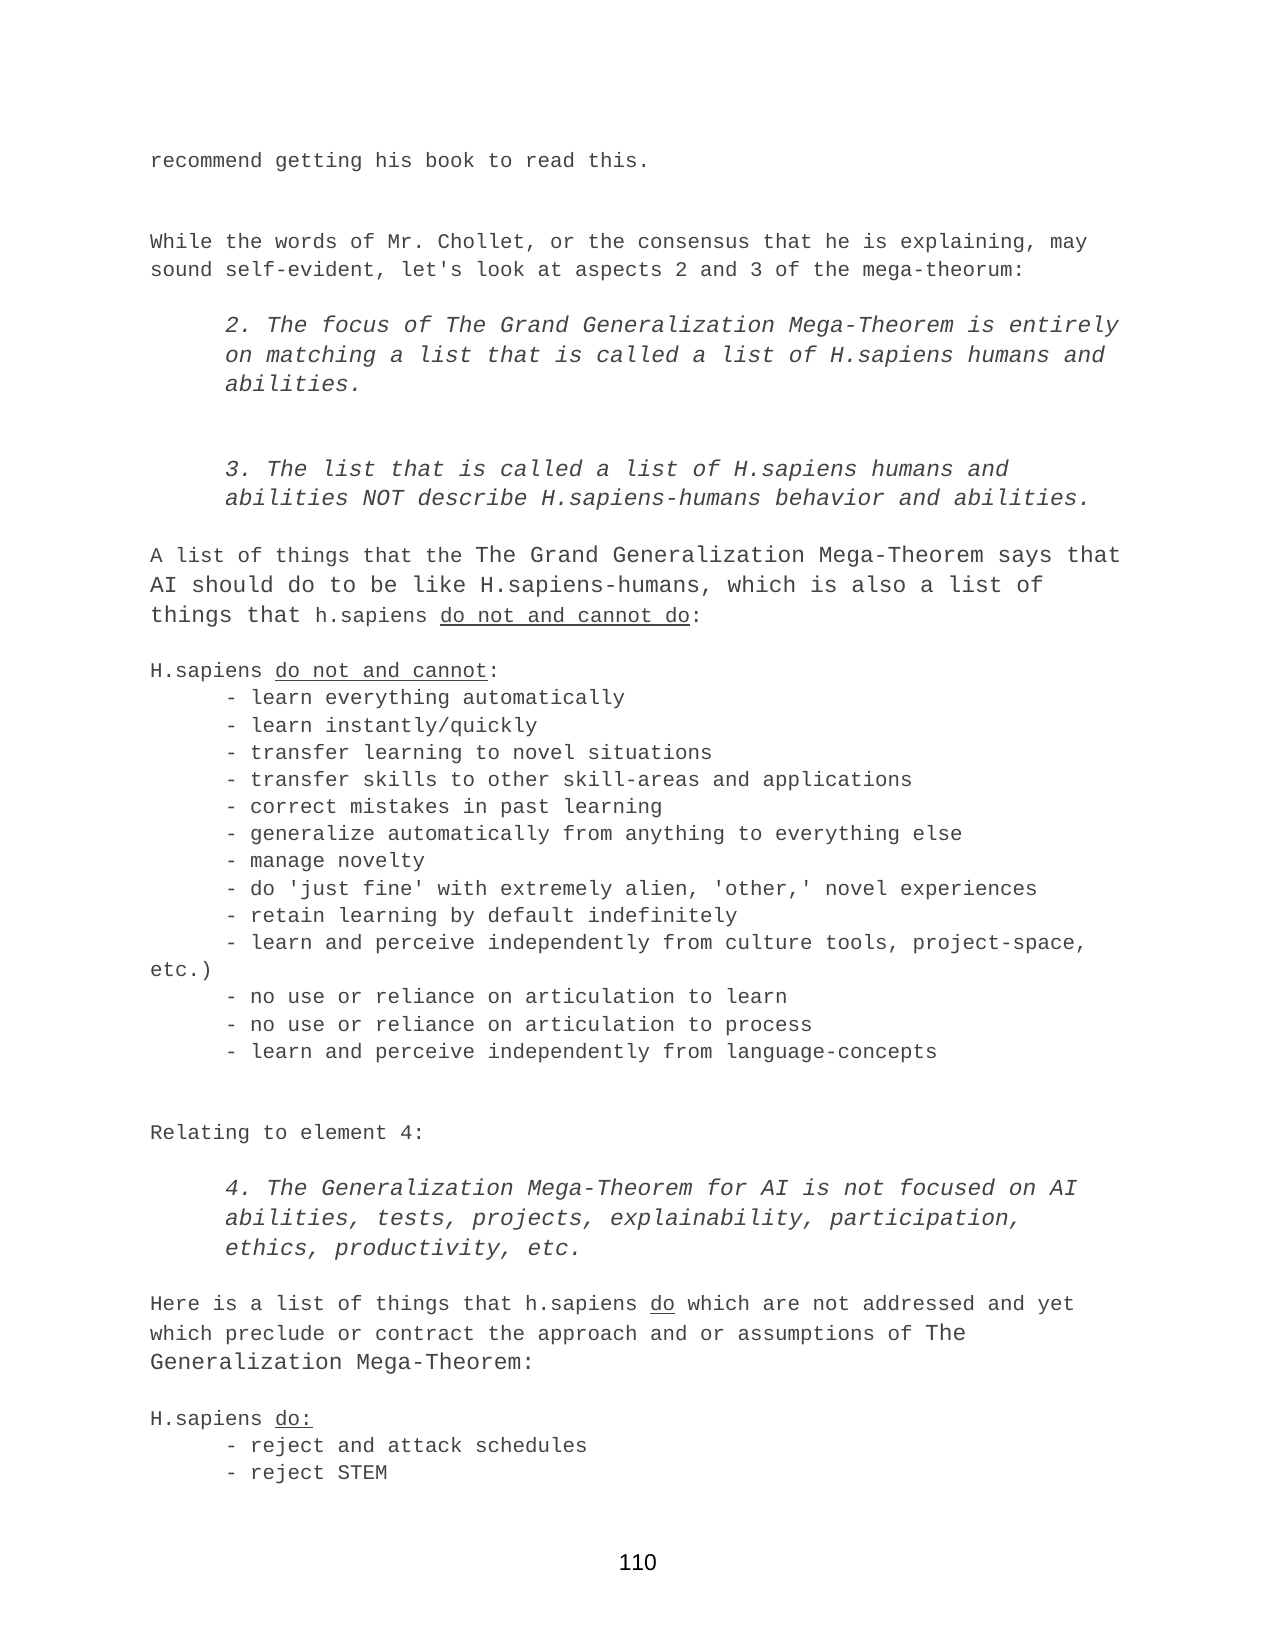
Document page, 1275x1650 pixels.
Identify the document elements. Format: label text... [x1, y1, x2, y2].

text 3. The list that is called a list of H.sapiens humans and abilities NOT describe H.sapiens-humans behavior and abilities. [225, 457, 1125, 513]
text Relating to element 4: [150, 1122, 1125, 1146]
text - learn everything automatically [150, 687, 1125, 711]
text H.sapiens do: [150, 1408, 1125, 1431]
text - learn and perceive independently from culture tools, project-space, etc.) [150, 932, 1125, 983]
text - do 'just fine' with extremely alien, 'other,' novel experiences [150, 878, 1125, 901]
text While the words of Mr. Chollet, or the consensus that he is explaining, may sound self-evident, let's look at aspects 2 and 3 of the mega-theorum: [150, 232, 1125, 282]
text - transfer skills to other skill-areas and applications [150, 769, 1125, 793]
text - no use or reliance on articulation to learn [150, 986, 1125, 1010]
text - transfer learning to novel situations [150, 742, 1125, 765]
text recommend getting his book to read this. [150, 150, 1125, 174]
text - learn and perceive independently from language-concepts [150, 1041, 1125, 1064]
text H.sapiens do not and cannot: [150, 660, 1125, 684]
text - retain learning by default indefinitely [150, 905, 1125, 928]
text 2. The focus of The Grand Generalization Mega-Theorem is entirely on matching a list that is called a list of H.sapiens humans and abilities. [225, 313, 1125, 399]
text - generalize automatically from anything to everything else [150, 823, 1125, 847]
text 4. The Generalization Mega-Theorem for AI is not focused on AI abilities, tests, projects, explainability, participation, ethics, productivity, etc. [225, 1177, 1125, 1262]
text - manage novelty [150, 851, 1125, 874]
text - reject and attack schedules [150, 1435, 1125, 1458]
text Here is a list of things that h.sapiens do which are not addressed and yet which preclude or contract the approach and or assumptions of The Generalization Mega-Theorem: [150, 1293, 1125, 1377]
text - reject STEM [150, 1462, 1125, 1486]
text - correct mistakes in past learning [150, 796, 1125, 820]
text - no use or reliance on articulation to process [150, 1014, 1125, 1037]
text A list of things that the The Grand Generalization Mega-Theorem says that AI should do to be like H.sapiens-humans, which is also a list of things that h.sapiens do not and cannot do: [150, 544, 1125, 629]
text - learn instantly/quickly [150, 714, 1125, 738]
